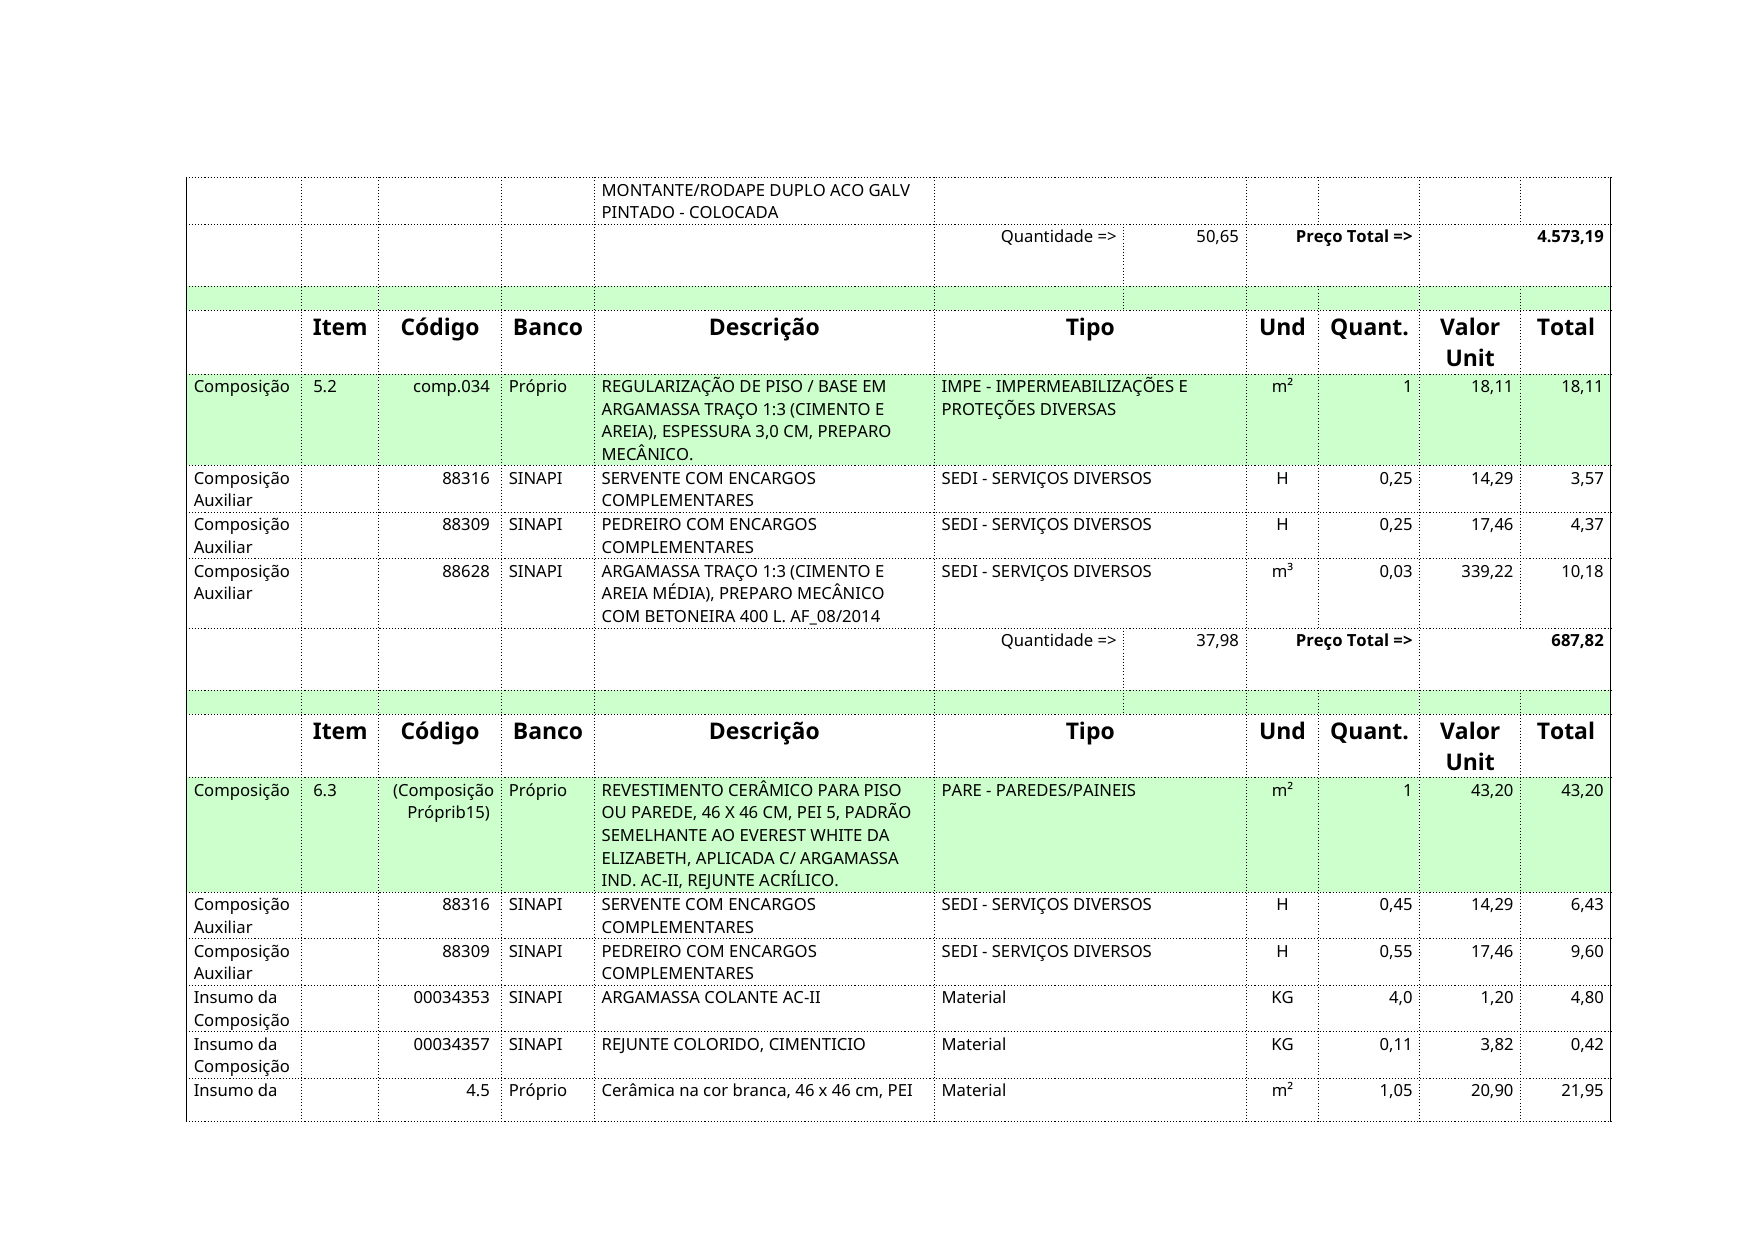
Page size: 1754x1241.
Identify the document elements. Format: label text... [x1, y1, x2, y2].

table_cell SEDI - SERVIÇOS DIVERSOS [934, 938, 1246, 985]
table_cell Und [1246, 310, 1319, 373]
table_cell 339,22 [1420, 558, 1521, 627]
table_cell Insumo da Composição [187, 985, 301, 1031]
table_cell [379, 224, 501, 286]
table_cell Tipo [934, 714, 1246, 777]
table_cell [301, 1078, 378, 1121]
table_cell 10,18 [1521, 558, 1610, 627]
table_cell Insumo da [187, 1078, 301, 1121]
table_cell Und [1246, 714, 1319, 777]
table_cell 6.3 [301, 777, 378, 892]
table_cell [1124, 690, 1246, 714]
table_cell SEDI - SERVIÇOS DIVERSOS [934, 512, 1246, 558]
table_cell PEDREIRO COM ENCARGOS COMPLEMENTARES [594, 512, 934, 558]
table_cell 00034353 [379, 985, 501, 1031]
table_cell - MONTANTE/RODAPE DUPLO ACO GALV PINTADO - COLOCADA [594, 177, 934, 224]
table_cell ARGAMASSA COLANTE AC-II [594, 985, 934, 1031]
table_cell 88316 [379, 465, 501, 512]
table_cell 6,43 [1521, 892, 1610, 938]
table_cell [1246, 690, 1319, 714]
table_cell m² [1246, 374, 1319, 465]
table_cell SEDI - SERVIÇOS DIVERSOS [934, 558, 1246, 627]
table_cell REJUNTE COLORIDO, CIMENTICIO [594, 1031, 934, 1078]
table_cell [187, 690, 301, 714]
table_cell SEDI - SERVIÇOS DIVERSOS [934, 465, 1246, 512]
table_cell Próprio [501, 1078, 594, 1121]
table_cell Banco [501, 714, 594, 777]
table_cell Quantidade => [934, 224, 1124, 286]
table_cell Insumo da Composição [187, 1031, 301, 1078]
table_cell 17,46 [1420, 938, 1521, 985]
table_cell 00034357 [379, 1031, 501, 1078]
table_cell Composição Auxiliar [187, 558, 301, 627]
table_cell 0,55 [1319, 938, 1419, 985]
table_cell SINAPI [501, 512, 594, 558]
table_cell Valor Unit [1420, 714, 1521, 777]
table_cell [379, 690, 501, 714]
table_cell [379, 286, 501, 310]
table_cell Item [301, 714, 378, 777]
table_cell (Composição Próprib15) [379, 777, 501, 892]
table_cell 18,11 [1521, 374, 1610, 465]
table_cell IMPE - IMPERMEABILIZAÇÕES E PROTEÇÕES DIVERSAS [934, 374, 1246, 465]
table_cell Preço Total => [1246, 628, 1419, 690]
table_cell [301, 224, 378, 286]
table_cell Material [934, 985, 1246, 1031]
table_cell Composição Auxiliar [187, 465, 301, 512]
table_cell 0,25 [1319, 512, 1419, 558]
table_cell Cerâmica na cor branca, 46 x 46 cm, PEI [594, 1078, 934, 1121]
table_cell Composição Auxiliar [187, 892, 301, 938]
table_cell REGULARIZAÇÃO DE PISO / BASE EM ARGAMASSA TRAÇO 1:3 (CIMENTO E AREIA), ESPESSURA 3,0 CM, PREPARO MECÂNICO. [594, 374, 934, 465]
table_cell 14,29 [1420, 465, 1521, 512]
table_cell [379, 628, 501, 690]
table_cell Valor Unit [1420, 310, 1521, 373]
table_cell Composição Auxiliar [187, 512, 301, 558]
table_cell comp.034 [379, 374, 501, 465]
table_cell Preço Total => [1246, 224, 1419, 286]
table_cell REVESTIMENTO CERÂMICO PARA PISO OU PAREDE, 46 X 46 CM, PEI 5, PADRÃO SEMELHANTE AO EVEREST WHITE DA ELIZABETH, APLICADA C/ ARGAMASSA IND. AC-II, REJUNTE ACRÍLICO. [594, 777, 934, 892]
table_cell Próprio [501, 777, 594, 892]
table_cell Material [934, 1031, 1246, 1078]
table_cell [594, 286, 934, 310]
table_cell [187, 714, 301, 777]
table_cell 88309 [379, 512, 501, 558]
table_cell [1521, 286, 1610, 310]
table_cell 3,82 [1420, 1031, 1521, 1078]
table_cell SINAPI [501, 892, 594, 938]
table_cell [1246, 286, 1319, 310]
table_cell Total [1521, 714, 1610, 777]
table_cell 1 [1319, 777, 1419, 892]
table_cell Composição [187, 374, 301, 465]
table_cell [1420, 690, 1521, 714]
table_cell [301, 286, 378, 310]
table_cell [1521, 690, 1610, 714]
table_cell [379, 177, 501, 224]
table_cell 9,60 [1521, 938, 1610, 985]
table_cell 88316 [379, 892, 501, 938]
table_cell Descrição [594, 310, 934, 373]
table_cell [301, 558, 378, 627]
table_cell 43,20 [1521, 777, 1610, 892]
table_cell [301, 690, 378, 714]
table_cell [187, 224, 301, 286]
table_cell 43,20 [1420, 777, 1521, 892]
table_cell [1319, 286, 1419, 310]
table_cell [187, 286, 301, 310]
table_cell 37,98 [1124, 628, 1246, 690]
table_cell SEDI - SERVIÇOS DIVERSOS [934, 892, 1246, 938]
table_cell SERVENTE COM ENCARGOS COMPLEMENTARES [594, 892, 934, 938]
table_cell 4,0 [1319, 985, 1419, 1031]
table_cell PARE - PAREDES/PAINEIS [934, 777, 1246, 892]
table_cell 88628 [379, 558, 501, 627]
table_cell 1,20 [1420, 985, 1521, 1031]
table_cell [934, 177, 1246, 224]
table_cell Código [379, 714, 501, 777]
table_cell 17,46 [1420, 512, 1521, 558]
table_cell 0,03 [1319, 558, 1419, 627]
table_cell [934, 286, 1124, 310]
table_cell [501, 628, 594, 690]
table_cell Código [379, 310, 501, 373]
table_cell Tipo [934, 310, 1246, 373]
table_cell [1420, 177, 1521, 224]
table_cell [301, 512, 378, 558]
table_cell [501, 286, 594, 310]
table_cell Item [301, 310, 378, 373]
table_cell 20,90 [1420, 1078, 1521, 1121]
table_cell Descrição [594, 714, 934, 777]
table_cell m² [1246, 777, 1319, 892]
table_cell [301, 892, 378, 938]
table_cell 4,80 [1521, 985, 1610, 1031]
table_cell [187, 628, 301, 690]
table_cell [594, 224, 934, 286]
table_cell [1319, 690, 1419, 714]
table_cell 5.2 [301, 374, 378, 465]
table_cell [301, 628, 378, 690]
table_cell SINAPI [501, 938, 594, 985]
table_cell Composição Auxiliar [187, 938, 301, 985]
table_cell 3,57 [1521, 465, 1610, 512]
table_cell SINAPI [501, 558, 594, 627]
table_cell [501, 690, 594, 714]
table_cell [594, 628, 934, 690]
table_cell [301, 1031, 378, 1078]
table_cell [301, 177, 378, 224]
table_cell [301, 465, 378, 512]
table_cell 4,37 [1521, 512, 1610, 558]
table_cell [1521, 177, 1610, 224]
table_cell m² [1246, 1078, 1319, 1121]
table_cell Quant. [1319, 714, 1419, 777]
table_cell Quant. [1319, 310, 1419, 373]
table_cell SINAPI [501, 465, 594, 512]
table_cell 0,42 [1521, 1031, 1610, 1078]
table_cell Total [1521, 310, 1610, 373]
table_cell H [1246, 512, 1319, 558]
table_cell [301, 938, 378, 985]
table_cell 687,82 [1420, 628, 1610, 690]
table_cell 14,29 [1420, 892, 1521, 938]
table_cell Próprio [501, 374, 594, 465]
table_cell [594, 690, 934, 714]
table_cell [1246, 177, 1319, 224]
table_cell H [1246, 892, 1319, 938]
table_cell [501, 224, 594, 286]
table_cell [1124, 286, 1246, 310]
table_cell m³ [1246, 558, 1319, 627]
table_cell [187, 310, 301, 373]
table_cell KG [1246, 985, 1319, 1031]
table_cell H [1246, 465, 1319, 512]
table_cell SINAPI [501, 1031, 594, 1078]
table_cell [934, 690, 1124, 714]
table_cell [1420, 286, 1521, 310]
table_cell H [1246, 938, 1319, 985]
table_cell 1 [1319, 374, 1419, 465]
table_cell Composição [187, 777, 301, 892]
table_cell [1319, 177, 1419, 224]
table_cell 0,11 [1319, 1031, 1419, 1078]
table_cell 0,45 [1319, 892, 1419, 938]
table_cell 18,11 [1420, 374, 1521, 465]
table_cell SERVENTE COM ENCARGOS COMPLEMENTARES [594, 465, 934, 512]
table_cell ARGAMASSA TRAÇO 1:3 (CIMENTO E AREIA MÉDIA), PREPARO MECÂNICO COM BETONEIRA 400 L. AF_08/2014 [594, 558, 934, 627]
table_cell SINAPI [501, 985, 594, 1031]
table_cell 88309 [379, 938, 501, 985]
table_cell 1,05 [1319, 1078, 1419, 1121]
table_cell Banco [501, 310, 594, 373]
table_cell 50,65 [1124, 224, 1246, 286]
table_cell KG [1246, 1031, 1319, 1078]
table_cell [501, 177, 594, 224]
table_cell 4.573,19 [1420, 224, 1610, 286]
table_cell PEDREIRO COM ENCARGOS COMPLEMENTARES [594, 938, 934, 985]
table_cell 21,95 [1521, 1078, 1610, 1121]
table_cell 0,25 [1319, 465, 1419, 512]
table_cell [301, 985, 378, 1031]
table_cell 4.5 [379, 1078, 501, 1121]
table_cell Quantidade => [934, 628, 1124, 690]
table_cell [187, 177, 301, 224]
table_cell Material [934, 1078, 1246, 1121]
